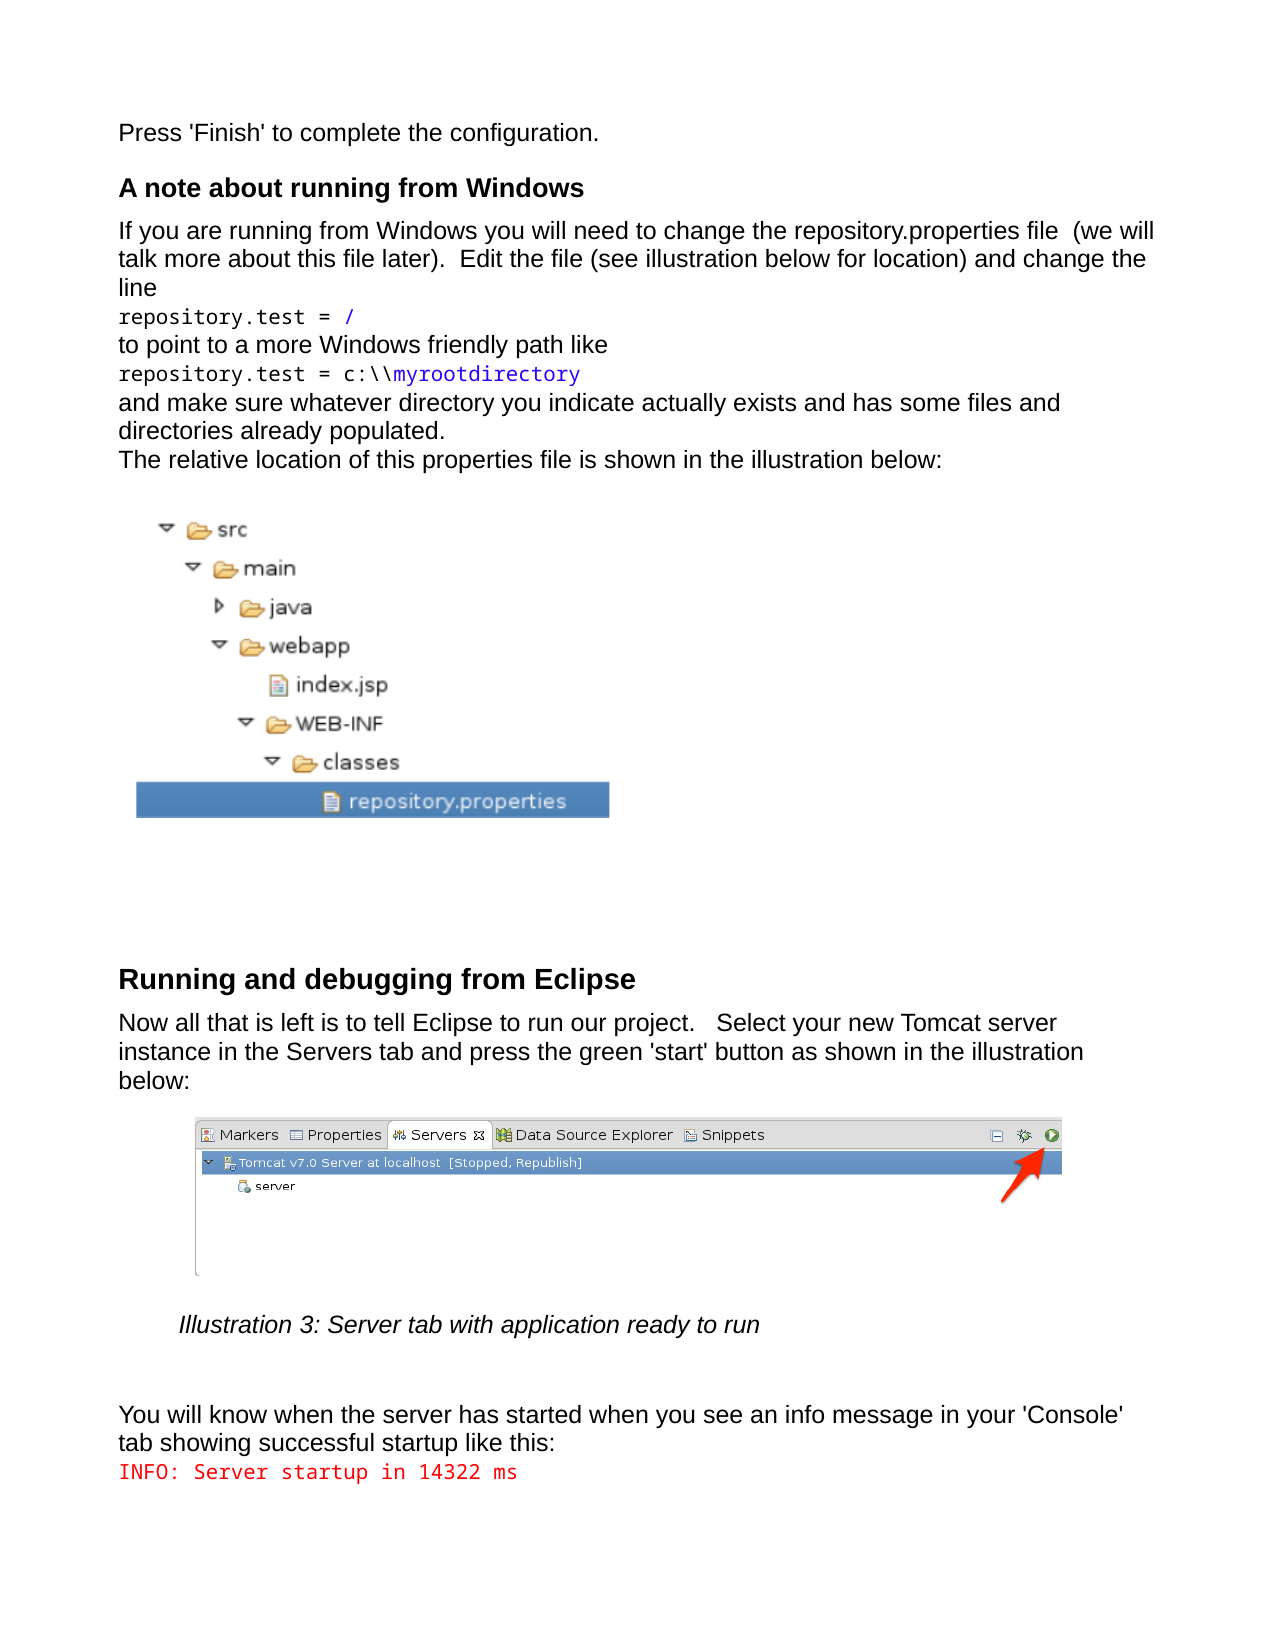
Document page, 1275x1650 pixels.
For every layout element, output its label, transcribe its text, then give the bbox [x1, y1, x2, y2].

text and make sure whatever directory you indicate actually exists and has some files and directories already populated. [118, 387, 1157, 445]
text repository.test = / [118, 302, 1157, 330]
text If you are running from Windows you will need to change the repository.properties file (we will talk more about this file later). Edit the file (see illustration below for location) and change the line [118, 216, 1157, 302]
picture [136, 496, 610, 818]
text INFO: Server startup in 14322 ms [118, 1457, 1157, 1486]
text Press 'Finish' to complete the configuration. [118, 118, 1157, 147]
text The relative location of this properties file is shown in the illustration below: [118, 445, 1157, 474]
subtitle Running and debugging from Eclipse [118, 962, 1157, 996]
text to point to a more Windows friendly path like repository.test = c:\\myrootdirectory [118, 330, 1157, 387]
text Illustration 3: Server tab with application ready to run [178, 1309, 1097, 1338]
text You will know when the server has started when you see an info message in your 'Console' tab showing successful startup like this: [118, 1400, 1157, 1457]
picture [194, 1117, 1062, 1276]
subtitle A note about running from Windows [118, 172, 1157, 203]
text Now all that is left is to tell Eclipse to run our project. Select your new Tomcat server instance in the Servers tab and press the green 'start' button as shown in the illustration below: [118, 1008, 1157, 1095]
